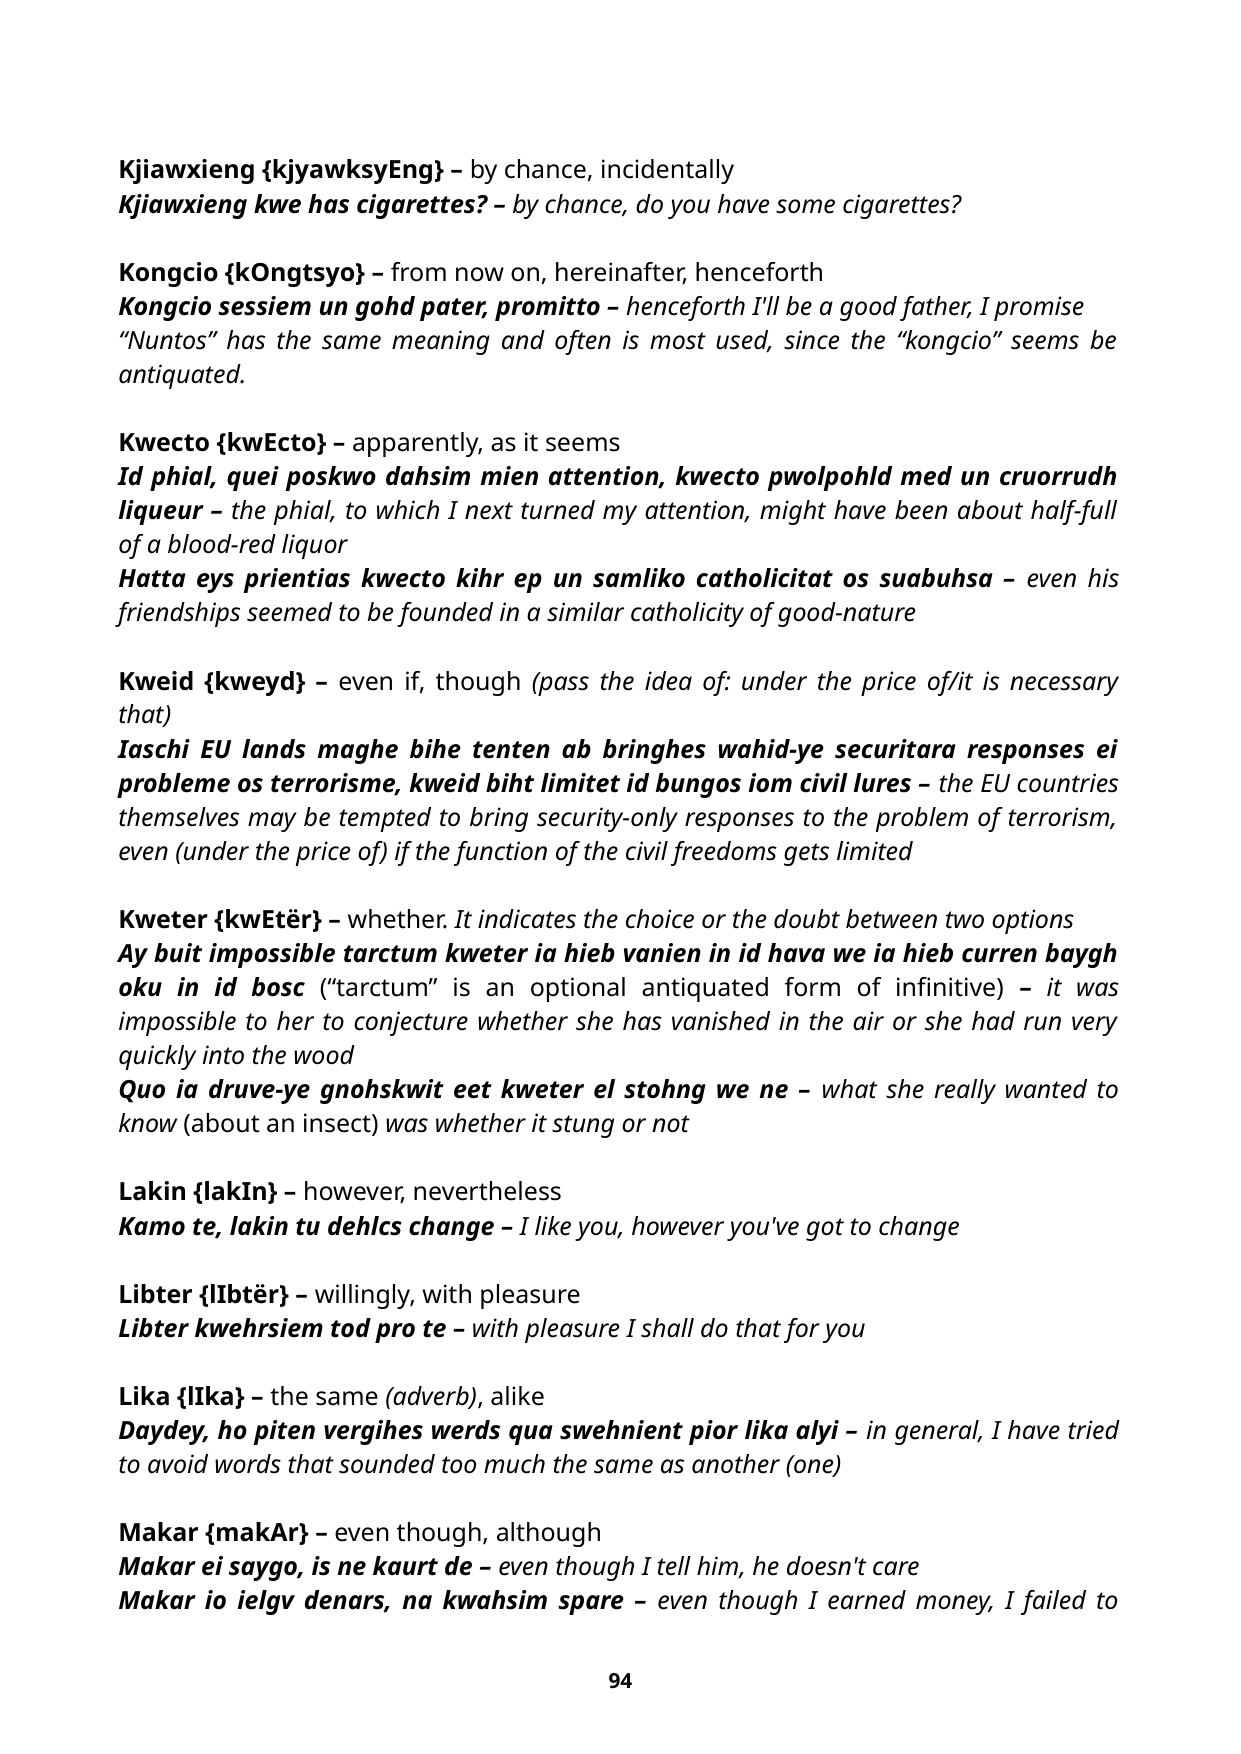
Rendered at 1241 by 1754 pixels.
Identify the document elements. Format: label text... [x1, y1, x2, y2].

text Kongcio {kOngtsyo} – from now on, hereinafter, henceforth [118, 254, 1122, 288]
text Kwecto {kwEcto} – apparently, as it seems [118, 425, 1122, 459]
text Makar io ielgv denars, na kwahsim spare – even though I earned money, I failed to [118, 1583, 1122, 1617]
text Id phial, quei poskwo dahsim mien attention, kwecto pwolpohld med un cruorrudh liqueur – the phial, to which I next turned my attention, might have been about half-full of a blood-red liquor [118, 459, 1122, 561]
text Makar ei saygo, is ne kaurt de – even though I tell him, he doesn't care [118, 1549, 1122, 1583]
text Ay buit impossible tarctum kweter ia hieb vanien in id hava we ia hieb curren baygh oku in id bosc (“tarctum” is an optional antiquated form of infinitive) – it was impossible to her to conjecture whether she has vanished in the air or she had run very quickly into the wood [118, 936, 1122, 1072]
text Kamo te, lakin tu dehlcs change – I like you, however you've got to change [118, 1208, 1122, 1242]
text Quo ia druve-ye gnohskwit eet kweter el stohng we ne – what she really wanted to know (about an insect) was whether it stung or not [118, 1072, 1122, 1140]
text Lika {lIka} – the same (adverb), alike [118, 1378, 1122, 1412]
text Kweter {kwEtër} – whether. It indicates the choice or the doubt between two options [118, 902, 1122, 936]
text Daydey, ho piten vergihes werds qua swehnient pior lika alyi – in general, I have tried to avoid words that sounded too much the same as another (one) [118, 1412, 1122, 1481]
text Makar {makAr} – even though, although [118, 1515, 1122, 1549]
text Hatta eys prientias kwecto kihr ep un samliko catholicitat os suabuhsa – even his friendships seemed to be founded in a similar catholicity of good-nature [118, 561, 1122, 629]
text Lakin {lakIn} – however, nevertheless [118, 1174, 1122, 1208]
text Libter kwehrsiem tod pro te – with pleasure I shall do that for you [118, 1310, 1122, 1344]
text Kjiawxieng kwe has cigarettes? – by chance, do you have some cigarettes? [118, 186, 1122, 220]
text Kweid {kweyd} – even if, though (pass the idea of: under the price of/it is necessary that) [118, 663, 1122, 731]
text Libter {lIbtër} – willingly, with pleasure [118, 1276, 1122, 1310]
text “Nuntos” has the same meaning and often is most used, since the “kongcio” seems be antiquated. [118, 322, 1122, 391]
text Kongcio sessiem un gohd pater, promitto – henceforth I'll be a good father, I promise [118, 288, 1122, 322]
text Kjiawxieng {kjyawksyEng} – by chance, incidentally [118, 152, 1122, 186]
text Iaschi EU lands maghe bihe tenten ab bringhes wahid-ye securitara responses ei probleme os terrorisme, kweid biht limitet id bungos iom civil lures – the EU countries themselves may be tempted to bring security-only responses to the problem of terrorism, even (under the price of) if the function of the civil freedoms gets limited [118, 731, 1122, 867]
